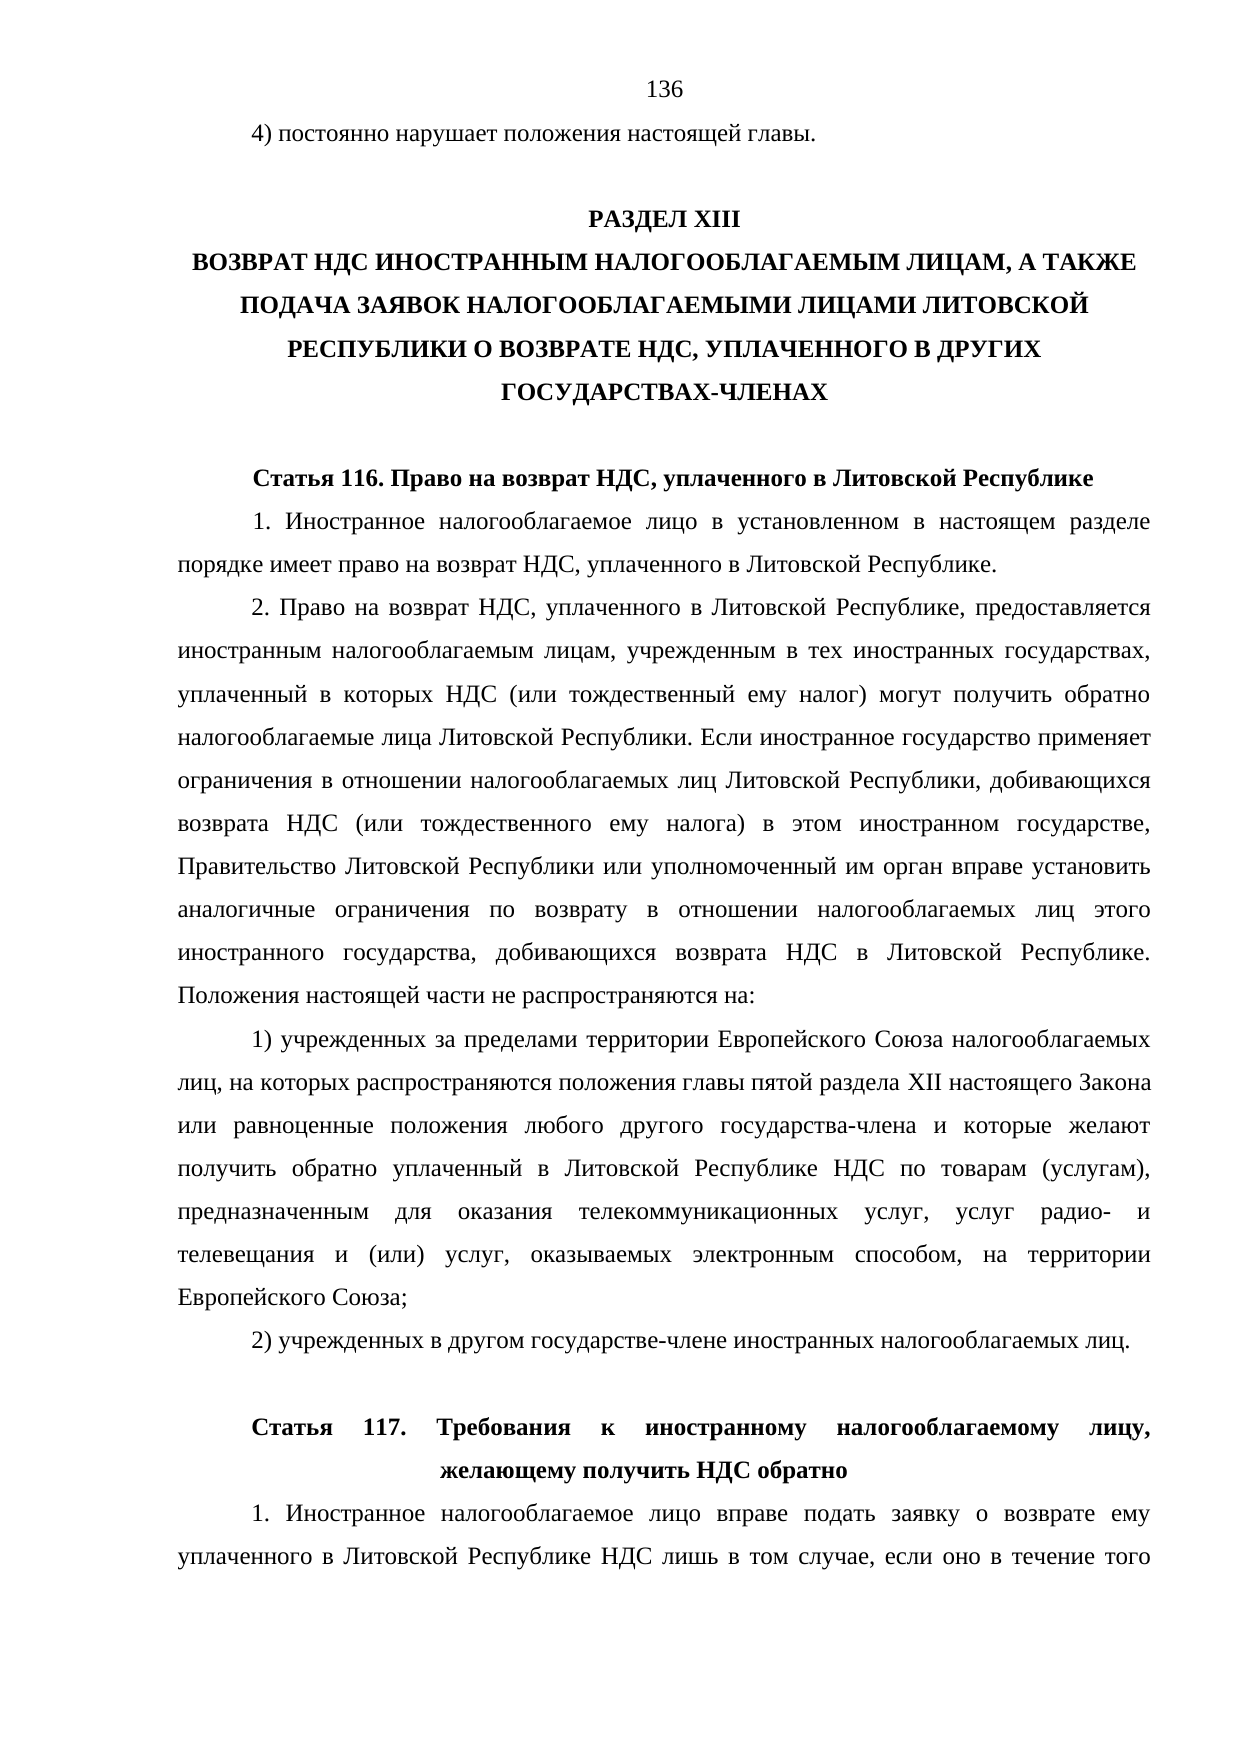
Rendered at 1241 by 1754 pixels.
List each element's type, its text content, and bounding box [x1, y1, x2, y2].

text 2) учрежденных в другом государстве-члене иностранных налогооблагаемых лиц. [177, 1326, 1152, 1354]
text 1) учрежденных за пределами территории Европейского Союза налогооблагаемых лиц, на которых распространяются положения главы пятой раздела XII настоящего Закона или равноценные положения любого другого государства-члена и которые желают получить обратно уплаченный в Литовской Республике НДС по товарам (услугам), предназначенным для оказания телекоммуникационных услуг, услуг радио- и телевещания и (или) услуг, оказываемых электронным способом, на территории Европейского Союза; [177, 1024, 1152, 1311]
text ВОЗВРАТ НДС ИНОСТРАННЫМ НАЛОГООБЛАГАЕМЫМ ЛИЦАМ, А ТАКЖЕ ПОДАЧА ЗАЯВОК НАЛОГООБЛАГАЕМЫМИ ЛИЦАМИ ЛИТОВСКОЙ РЕСПУБЛИКИ О ВОЗВРАТЕ НДС, УПЛАЧЕННОГО В ДРУГИХ ГОСУДАРСТВАХ-ЧЛЕНАХ [177, 247, 1152, 406]
text 2. Право на возврат НДС, уплаченного в Литовской Республике, предоставляется иностранным налогооблагаемым лицам, учрежденным в тех иностранных государствах, уплаченный в которых НДС (или тождественный ему налог) могут получить обратно налогооблагаемые лица Литовской Республики. Если иностранное государство применяет ограничения в отношении налогооблагаемых лиц Литовской Республики, добивающихся возврата НДС (или тождественного ему налога) в этом иностранном государстве, Правительство Литовской Республики или уполномоченный им орган вправе установить аналогичные ограничения по возврату в отношении налогооблагаемых лиц этого иностранного государства, добивающихся возврата НДС в Литовской Республике. Положения настоящей части не распространяются на: [177, 592, 1152, 1009]
text Статья 117. Требования к иностранному налогооблагаемому лицу, желающему получить НДС обратно [251, 1412, 1152, 1484]
text Статья 116. Право на возврат НДС, уплаченного в Литовской Республике [177, 463, 1152, 492]
text 4) постоянно нарушает положения настоящей главы. [177, 118, 1152, 147]
text РАЗДЕЛ XIII [177, 204, 1152, 233]
text 1. Иностранное налогооблагаемое лицо в установленном в настоящем разделе порядке имеет право на возврат НДС, уплаченного в Литовской Республике. [177, 506, 1152, 578]
text 1. Иностранное налогооблагаемое лицо вправе подать заявку о возврате ему уплаченного в Литовской Республике НДС лишь в том случае, если оно в течение того [177, 1498, 1152, 1570]
